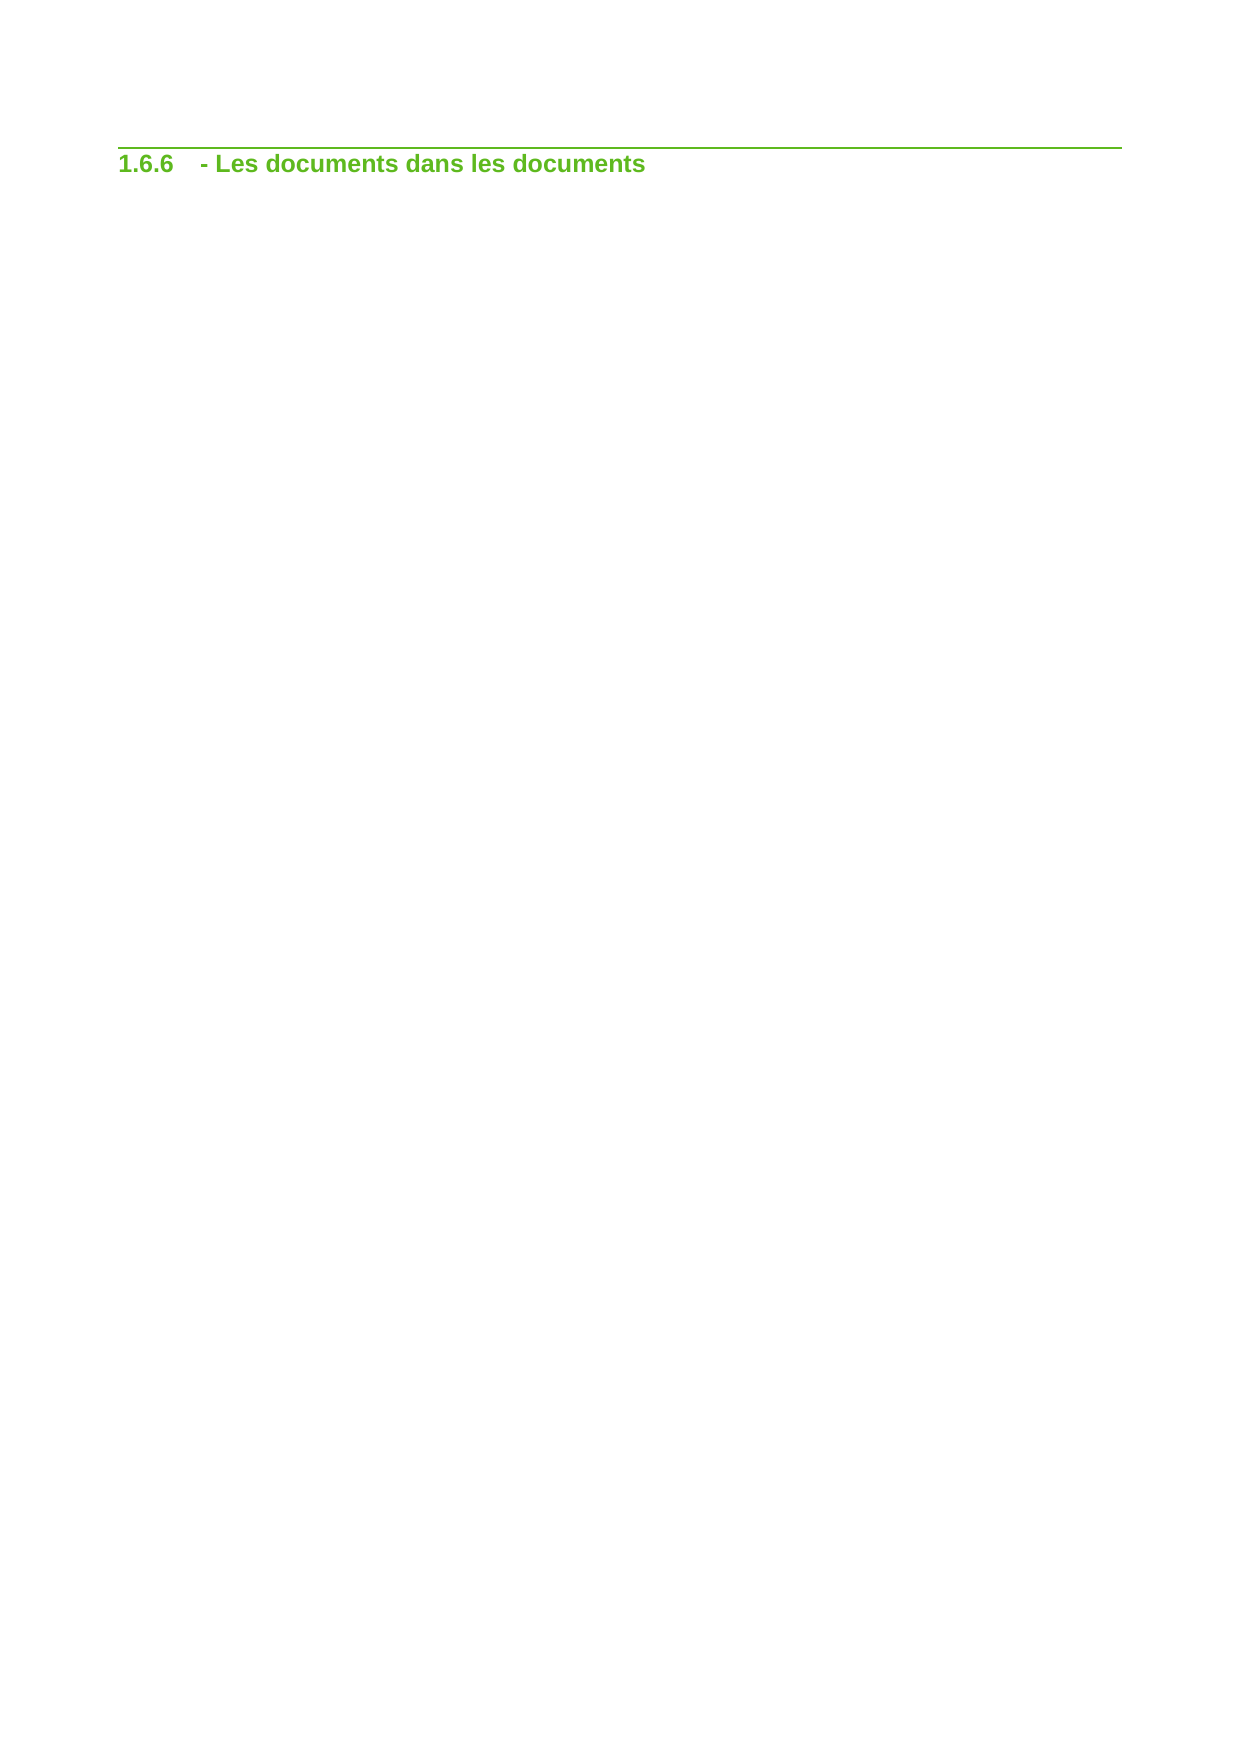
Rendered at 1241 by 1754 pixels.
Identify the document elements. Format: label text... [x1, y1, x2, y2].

subtitle - Les documents dans les documents [118, 149, 1122, 177]
